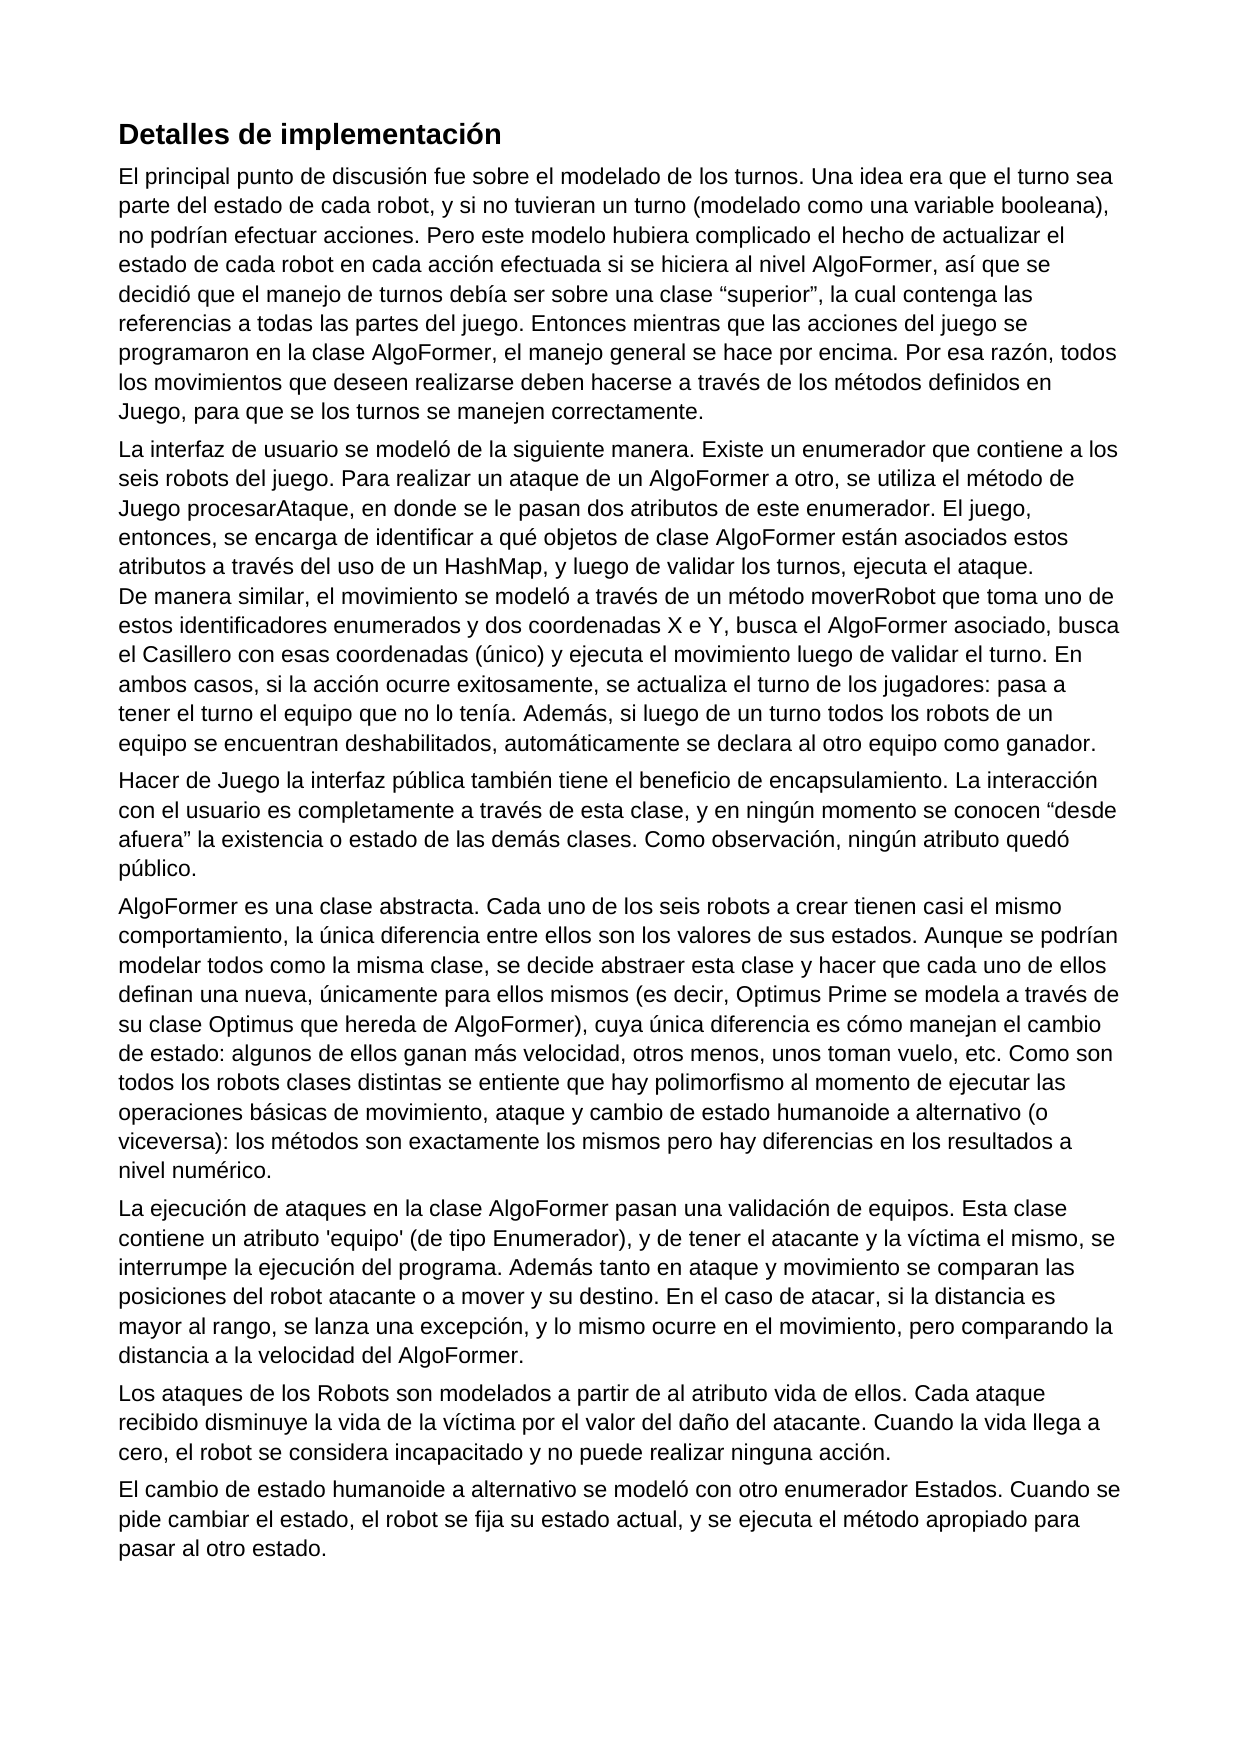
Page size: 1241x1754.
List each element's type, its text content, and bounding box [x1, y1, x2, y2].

subtitle La interfaz de usuario se modeló de la siguiente manera. Existe un enumerador que contiene a los seis robots del juego. Para realizar un ataque de un AlgoFormer a otro, se utiliza el método de Juego procesarAtaque, en donde se le pasan dos atributos de este enumerador. El juego, entonces, se encarga de identificar a qué objetos de clase AlgoFormer están asociados estos atributos a través del uso de un HashMap, y luego de validar los turnos, ejecuta el ataque. De manera similar, el movimiento se modeló a través de un método moverRobot que toma uno de estos identificadores enumerados y dos coordenadas X e Y, busca el AlgoFormer asociado, busca el Casillero con esas coordenadas (único) y ejecuta el movimiento luego de validar el turno. En ambos casos, si la acción ocurre exitosamente, se actualiza el turno de los jugadores: pasa a tener el turno el equipo que no lo tenía. Además, si luego de un turno todos los robots de un equipo se encuentran deshabilitados, automáticamente se declara al otro equipo como ganador. [118, 437, 1122, 756]
subtitle Hacer de Juego la interfaz pública también tiene el beneficio de encapsulamiento. La interacción con el usuario es completamente a través de esta clase, y en ningún momento se conocen “desde afuera” la existencia o estado de las demás clases. Como observación, ningún atributo quedó público. [118, 768, 1122, 882]
subtitle El principal punto de discusión fue sobre el modelado de los turnos. Una idea era que el turno sea parte del estado de cada robot, y si no tuvieran un turno (modelado como una variable booleana), no podrían efectuar acciones. Pero este modelo hubiera complicado el hecho de actualizar el estado de cada robot en cada acción efectuada si se hiciera al nivel AlgoFormer, así que se decidió que el manejo de turnos debía ser sobre una clase “superior”, la cual contenga las referencias a todas las partes del juego. Entonces mientras que las acciones del juego se programaron en la clase AlgoFormer, el manejo general se hace por encima. Por esa razón, todos los movimientos que deseen realizarse deben hacerse a través de los métodos definidos en Juego, para que se los turnos se manejen correctamente. [118, 164, 1122, 424]
subtitle El cambio de estado humanoide a alternativo se modeló con otro enumerador Estados. Cuando se pide cambiar el estado, el robot se fija su estado actual, y se ejecuta el método apropiado para pasar al otro estado. [118, 1477, 1122, 1561]
subtitle AlgoFormer es una clase abstracta. Cada uno de los seis robots a crear tienen casi el mismo comportamiento, la única diferencia entre ellos son los valores de sus estados. Aunque se podrían modelar todos como la misma clase, se decide abstraer esta clase y hacer que cada uno de ellos definan una nueva, únicamente para ellos mismos (es decir, Optimus Prime se modela a través de su clase Optimus que hereda de AlgoFormer), cuya única diferencia es cómo manejan el cambio de estado: algunos de ellos ganan más velocidad, otros menos, unos toman vuelo, etc. Como son todos los robots clases distintas se entiente que hay polimorfismo al momento de ejecutar las operaciones básicas de movimiento, ataque y cambio de estado humanoide a alternativo (o viceversa): los métodos son exactamente los mismos pero hay diferencias en los resultados a nivel numérico. [118, 894, 1122, 1184]
subtitle Detalles de implementación [118, 118, 1122, 151]
subtitle Los ataques de los Robots son modelados a partir de al atributo vida de ellos. Cada ataque recibido disminuye la vida de la víctima por el valor del daño del atacante. Cuando la vida llega a cero, el robot se considera incapacitado y no puede realizar ninguna acción. [118, 1381, 1122, 1465]
subtitle La ejecución de ataques en la clase AlgoFormer pasan una validación de equipos. Esta clase contiene un atributo 'equipo' (de tipo Enumerador), y de tener el atacante y la víctima el mismo, se interrumpe la ejecución del programa. Además tanto en ataque y movimiento se comparan las posiciones del robot atacante o a mover y su destino. En el caso de atacar, si la distancia es mayor al rango, se lanza una excepción, y lo mismo ocurre en el movimiento, pero comparando la distancia a la velocidad del AlgoFormer. [118, 1196, 1122, 1368]
